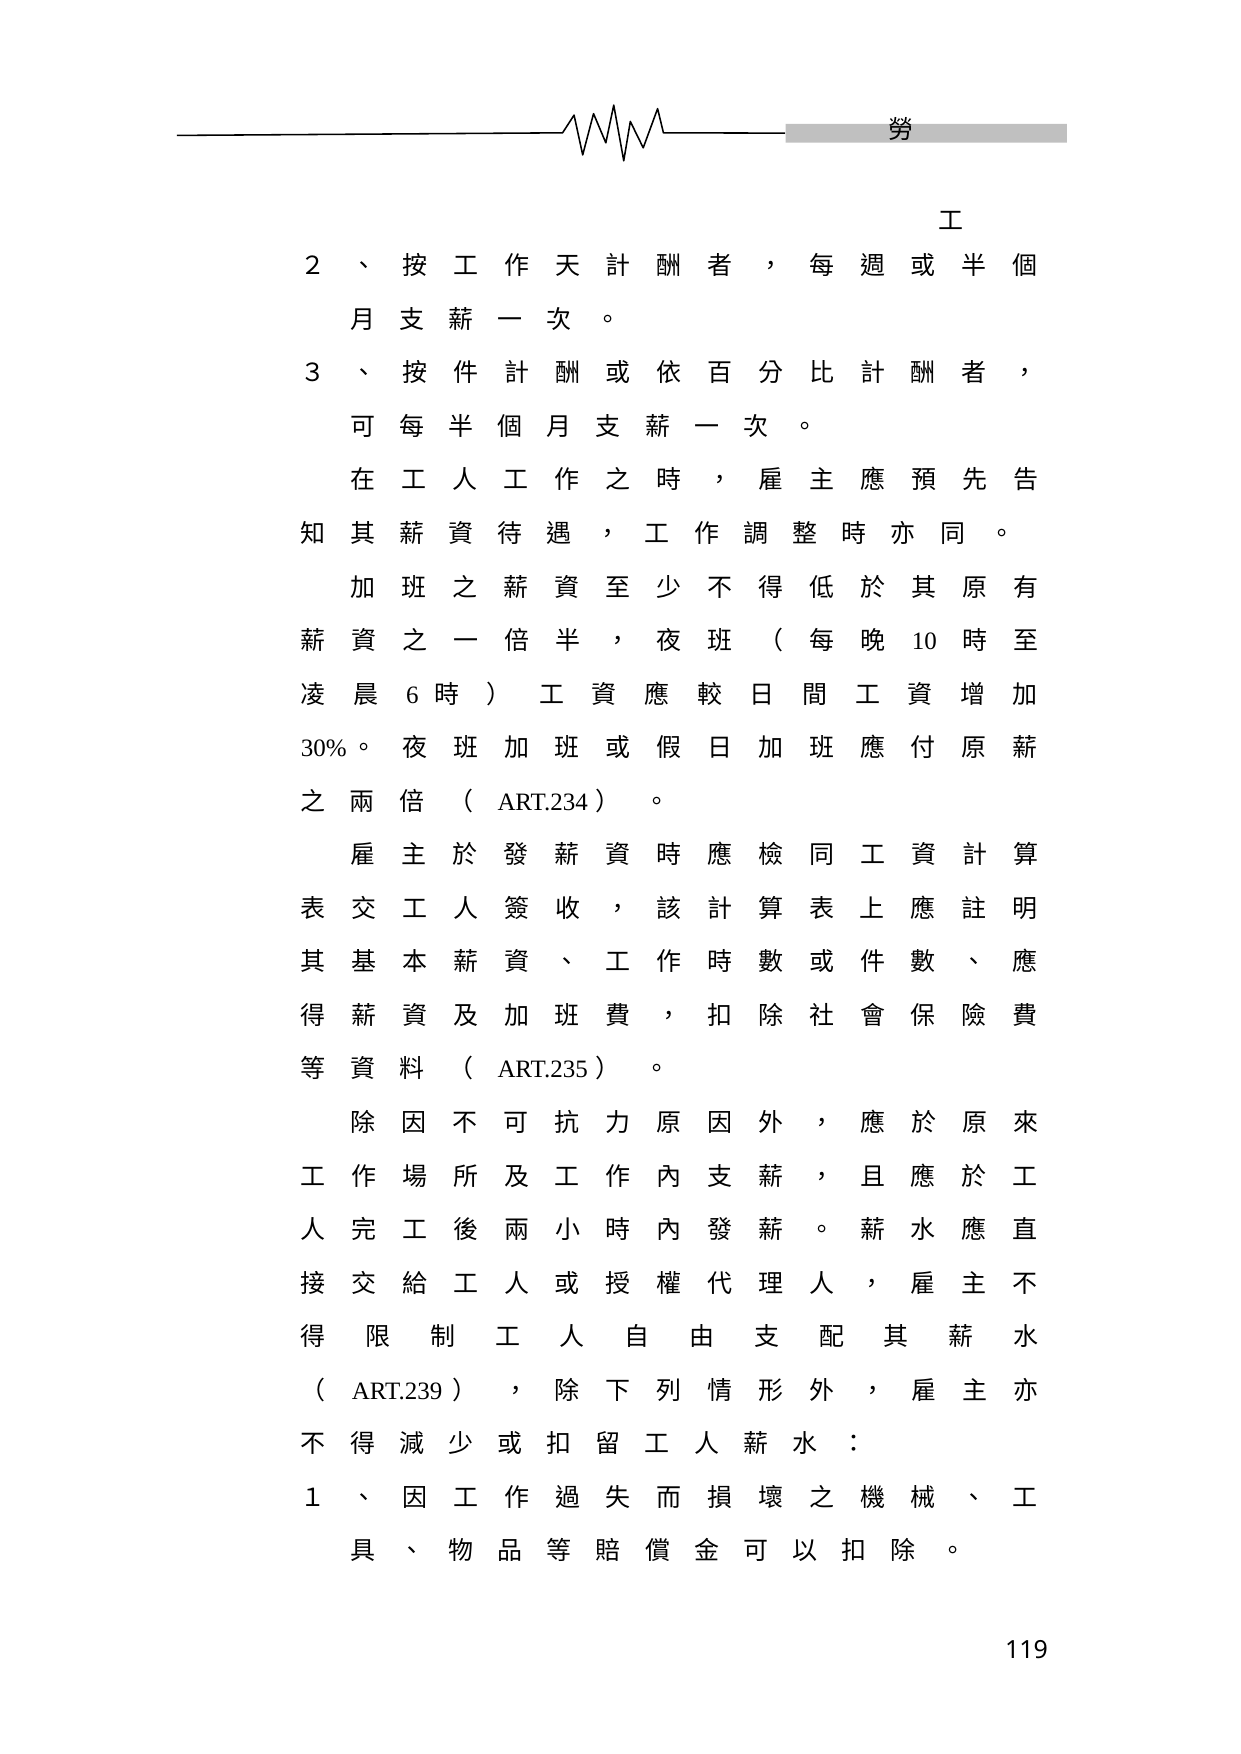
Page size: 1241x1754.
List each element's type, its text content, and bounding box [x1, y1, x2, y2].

text 雇主於發薪資時應檢同工資計算表交工人簽收，該計算表上應註明其基本薪資、工作時數或件數、應得薪資及加班費，扣除社會保險費等資料（ART.235）。 [276, 826, 1063, 1094]
text 在工人工作之時，雇主應預先告知其薪資待遇，工作調整時亦同。 [276, 451, 1063, 558]
text ３、按件計酬或依百分比計酬者，可每半個月支薪一次。 [276, 344, 1063, 451]
text 加班之薪資至少不得低於其原有薪資之一倍半，夜班（每晚10時至凌晨6時）工資應較日間工資增加30%。夜班加班或假日加班應付原薪之兩倍（ART.234）。 [276, 558, 1063, 826]
text ２、按工作天計酬者，每週或半個月支薪一次。 [276, 237, 1063, 344]
text １、因工作過失而損壞之機械、工具、物品等賠償金可以扣除。 [276, 1469, 1063, 1576]
text 除因不可抗力原因外，應於原來工作場所及工作內支薪，且應於工人完工後兩小時內發薪。薪水應直接交給工人或授權代理人，雇主不得限制工人自由支配其薪水（ART.239），除下列情形外，雇主亦不得減少或扣留工人薪水： [276, 1094, 1063, 1469]
